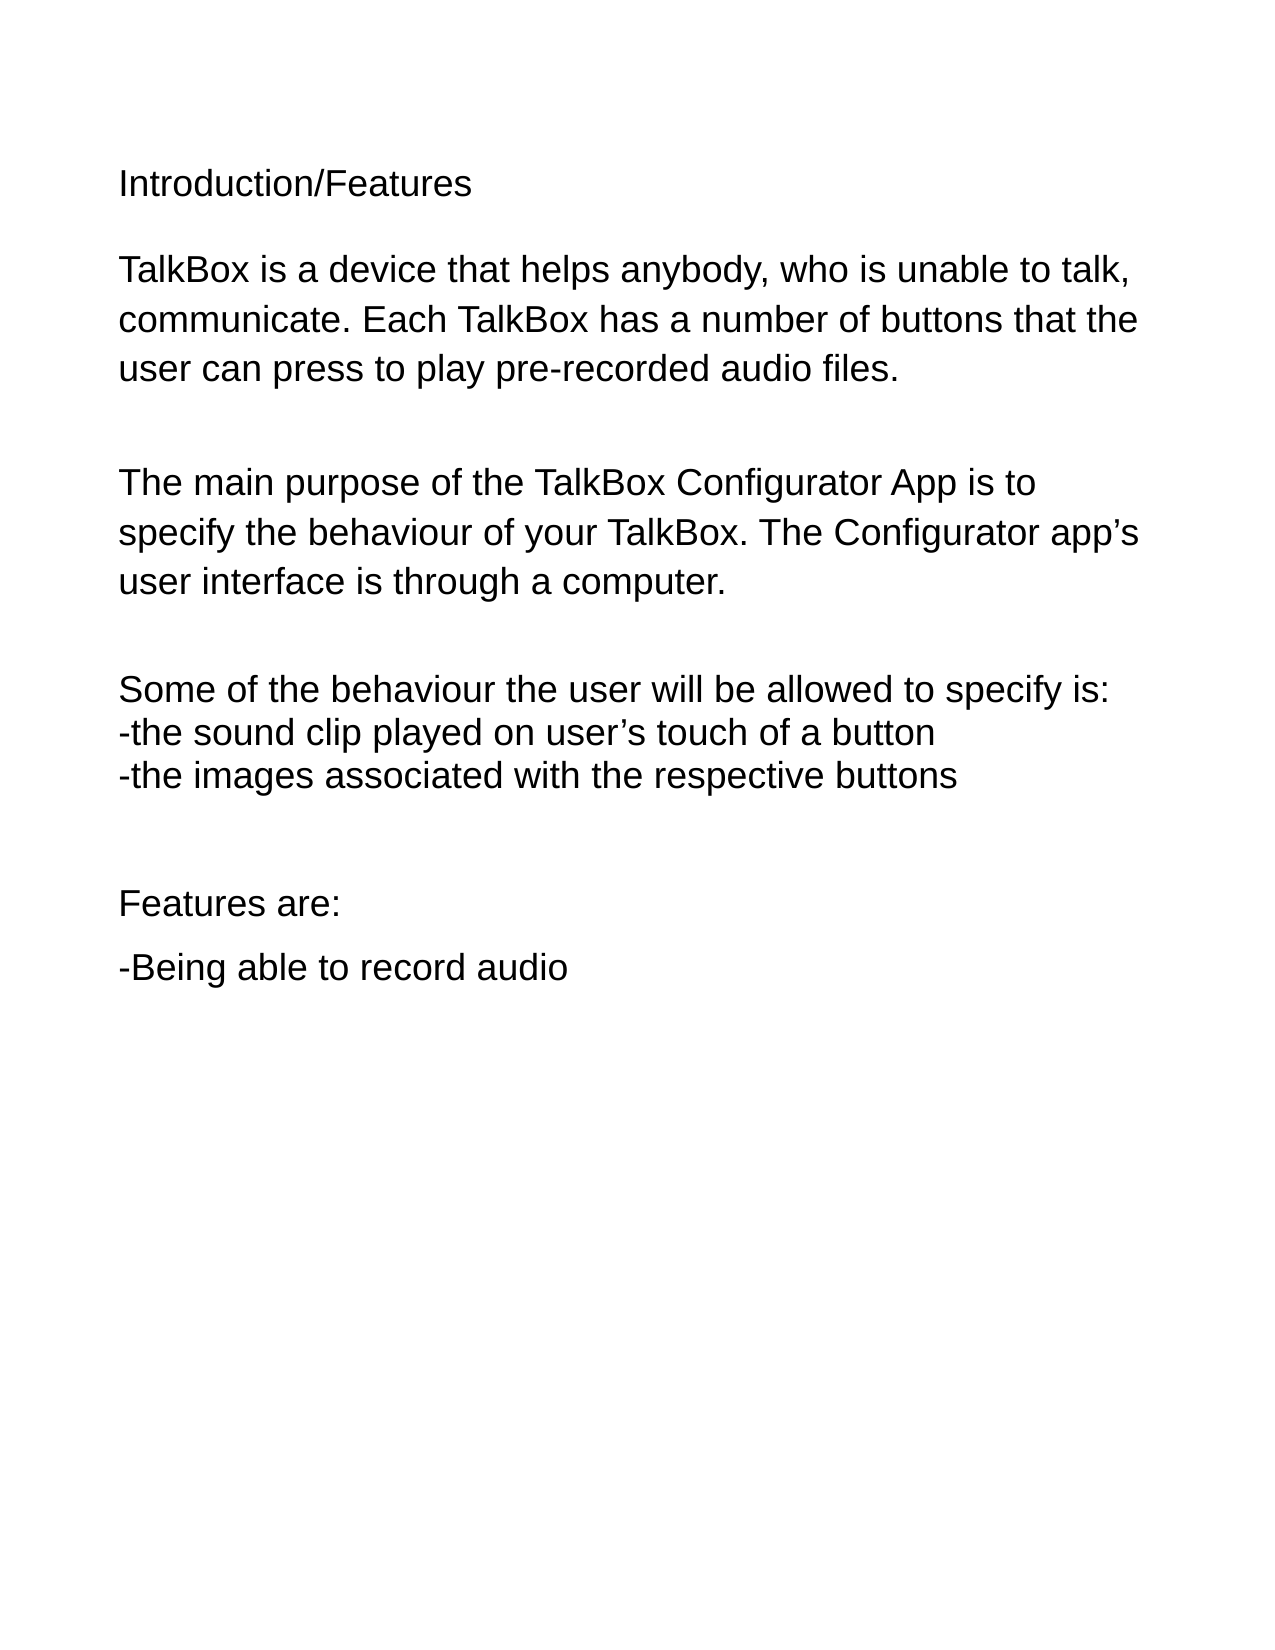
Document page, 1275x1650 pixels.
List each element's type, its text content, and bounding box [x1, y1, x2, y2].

text Some of the behaviour the user will be allowed to specify is: [118, 667, 1157, 710]
text -the images associated with the respective buttons [118, 753, 1157, 796]
text TalkBox is a device that helps anybody, who is unable to talk, communicate. Each TalkBox has a number of buttons that the user can press to play pre-recorded audio files. [118, 247, 1157, 390]
text -Being able to record audio [118, 946, 1157, 989]
text Introduction/Features [118, 161, 1157, 204]
text -the sound clip played on user’s touch of a button [118, 710, 1157, 753]
text The main purpose of the TalkBox Configurator App is to specify the behaviour of your TalkBox. The Configurator app’s user interface is through a computer. [118, 411, 1157, 603]
text Features are: [118, 881, 1157, 924]
